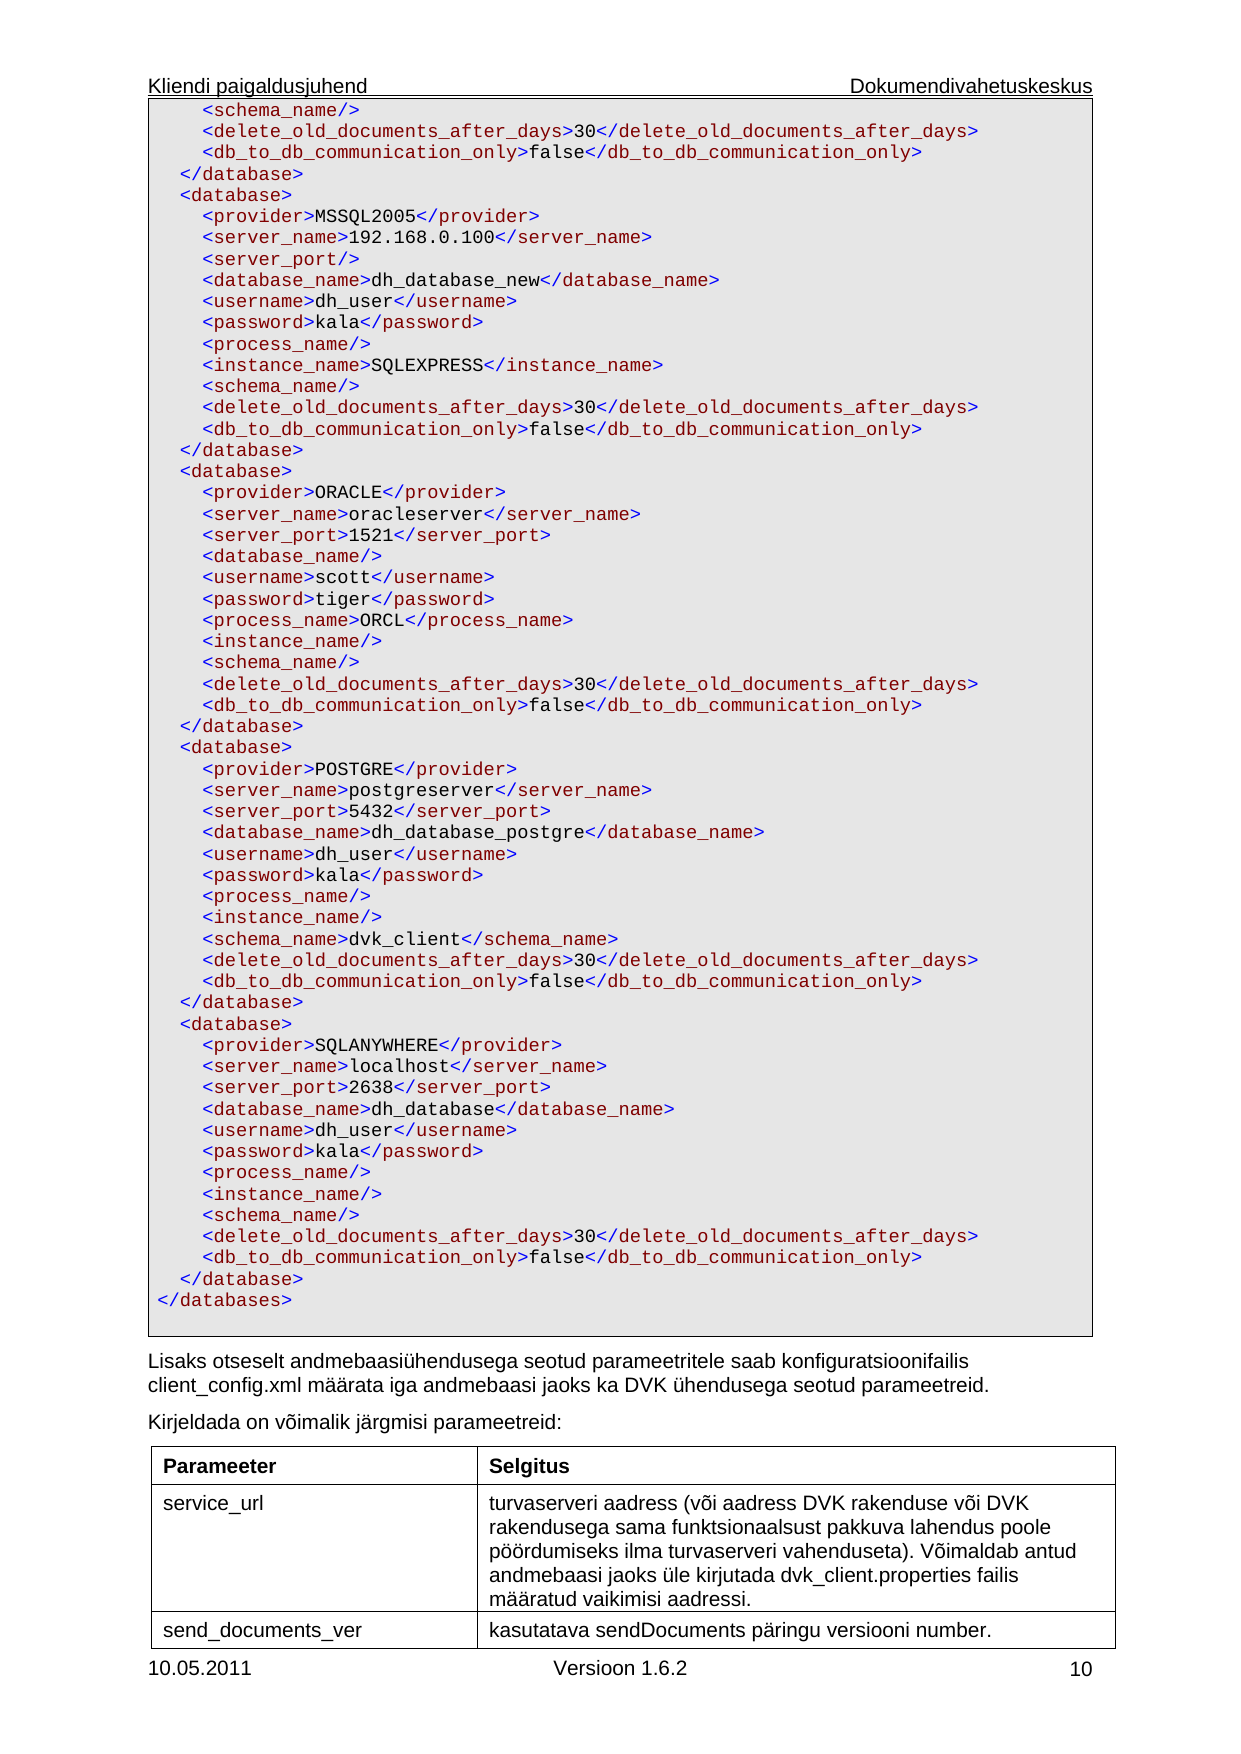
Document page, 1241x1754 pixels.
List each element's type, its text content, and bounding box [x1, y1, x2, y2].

text <username>scott</username> [149, 565, 1092, 586]
text <server_name>oracleserver</server_name> [149, 501, 1092, 523]
text <delete_old_documents_after_days>30</delete_old_documents_after_days> [149, 671, 1092, 693]
text <db_to_db_communication_only>false</db_to_db_communication_only> [149, 1245, 1092, 1266]
text <database_name/> [149, 544, 1092, 565]
text <database_name>dh_database_new</database_name> [149, 268, 1092, 289]
text <username>dh_user</username> [149, 1118, 1092, 1139]
text <database> [149, 735, 1092, 756]
table_header Selgitus [478, 1447, 1115, 1484]
text Kirjeldada on võimalik järgmisi parameetreid: [148, 1410, 1093, 1434]
text <username>dh_user</username> [149, 841, 1092, 863]
text <instance_name/> [149, 905, 1092, 926]
text <delete_old_documents_after_days>30</delete_old_documents_after_days> [149, 119, 1092, 140]
text <database> [149, 1011, 1092, 1033]
text Lisaks otseselt andmebaasiühendusega seotud parameetritele saab konfiguratsioonifailis client_config.xml määrata iga andmebaasi jaoks ka DVK ühendusega seotud parameetreid. [148, 1349, 1093, 1397]
text <db_to_db_communication_only>false</db_to_db_communication_only> [149, 140, 1092, 161]
text <delete_old_documents_after_days>30</delete_old_documents_after_days> [149, 395, 1092, 416]
text <provider>POSTGRE</provider> [149, 756, 1092, 778]
text </databases> [149, 1288, 1092, 1309]
text <schema_name/> [149, 374, 1092, 395]
table_cell turvaserveri aadress (või aadress DVK rakenduse või DVK rakendusega sama funktsionaalsust pakkuva lahendus poole pöördumiseks ilma turvaserveri vahenduseta). Võimaldab antud andmebaasi jaoks üle kirjutada dvk_client.properties failis määratud vaikimisi aadressi. [478, 1485, 1115, 1611]
text <database> [149, 459, 1092, 480]
text <schema_name/> [149, 1203, 1092, 1224]
text <delete_old_documents_after_days>30</delete_old_documents_after_days> [149, 1224, 1092, 1245]
text <process_name/> [149, 884, 1092, 905]
text </database> [149, 161, 1092, 183]
text <database_name>dh_database</database_name> [149, 1096, 1092, 1118]
text <password>kala</password> [149, 1139, 1092, 1160]
table_cell send_documents_ver [152, 1612, 477, 1648]
text <database> [149, 183, 1092, 204]
text <schema_name/> [149, 650, 1092, 671]
text <username>dh_user</username> [149, 289, 1092, 310]
text <provider>ORACLE</provider> [149, 480, 1092, 501]
text <password>kala</password> [149, 863, 1092, 884]
table_header Parameeter [152, 1447, 477, 1484]
text </database> [149, 714, 1092, 735]
text <db_to_db_communication_only>false</db_to_db_communication_only> [149, 693, 1092, 714]
text <server_port>1521</server_port> [149, 523, 1092, 544]
text <provider>SQLANYWHERE</provider> [149, 1033, 1092, 1054]
text </database> [149, 990, 1092, 1011]
text <instance_name/> [149, 629, 1092, 650]
text <schema_name/> [149, 99, 1092, 119]
table_cell kasutatava sendDocuments päringu versiooni number. [478, 1612, 1115, 1648]
text <process_name/> [149, 1160, 1092, 1181]
text <server_port>5432</server_port> [149, 799, 1092, 820]
table_cell service_url [152, 1485, 477, 1611]
text </database> [149, 438, 1092, 459]
text <db_to_db_communication_only>false</db_to_db_communication_only> [149, 416, 1092, 438]
text <server_name>postgreserver</server_name> [149, 778, 1092, 799]
text <server_name>localhost</server_name> [149, 1054, 1092, 1075]
text <delete_old_documents_after_days>30</delete_old_documents_after_days> [149, 948, 1092, 969]
text <password>kala</password> [149, 310, 1092, 331]
text <password>tiger</password> [149, 586, 1092, 608]
text <database_name>dh_database_postgre</database_name> [149, 820, 1092, 841]
text <server_name>192.168.0.100</server_name> [149, 225, 1092, 246]
text <process_name>ORCL</process_name> [149, 608, 1092, 629]
text <provider>MSSQL2005</provider> [149, 204, 1092, 225]
text <schema_name>dvk_client</schema_name> [149, 926, 1092, 948]
text <server_port>2638</server_port> [149, 1075, 1092, 1096]
text </database> [149, 1266, 1092, 1288]
text <process_name/> [149, 331, 1092, 353]
text <instance_name>SQLEXPRESS</instance_name> [149, 353, 1092, 374]
text <server_port/> [149, 246, 1092, 268]
text <instance_name/> [149, 1181, 1092, 1203]
text <db_to_db_communication_only>false</db_to_db_communication_only> [149, 969, 1092, 990]
